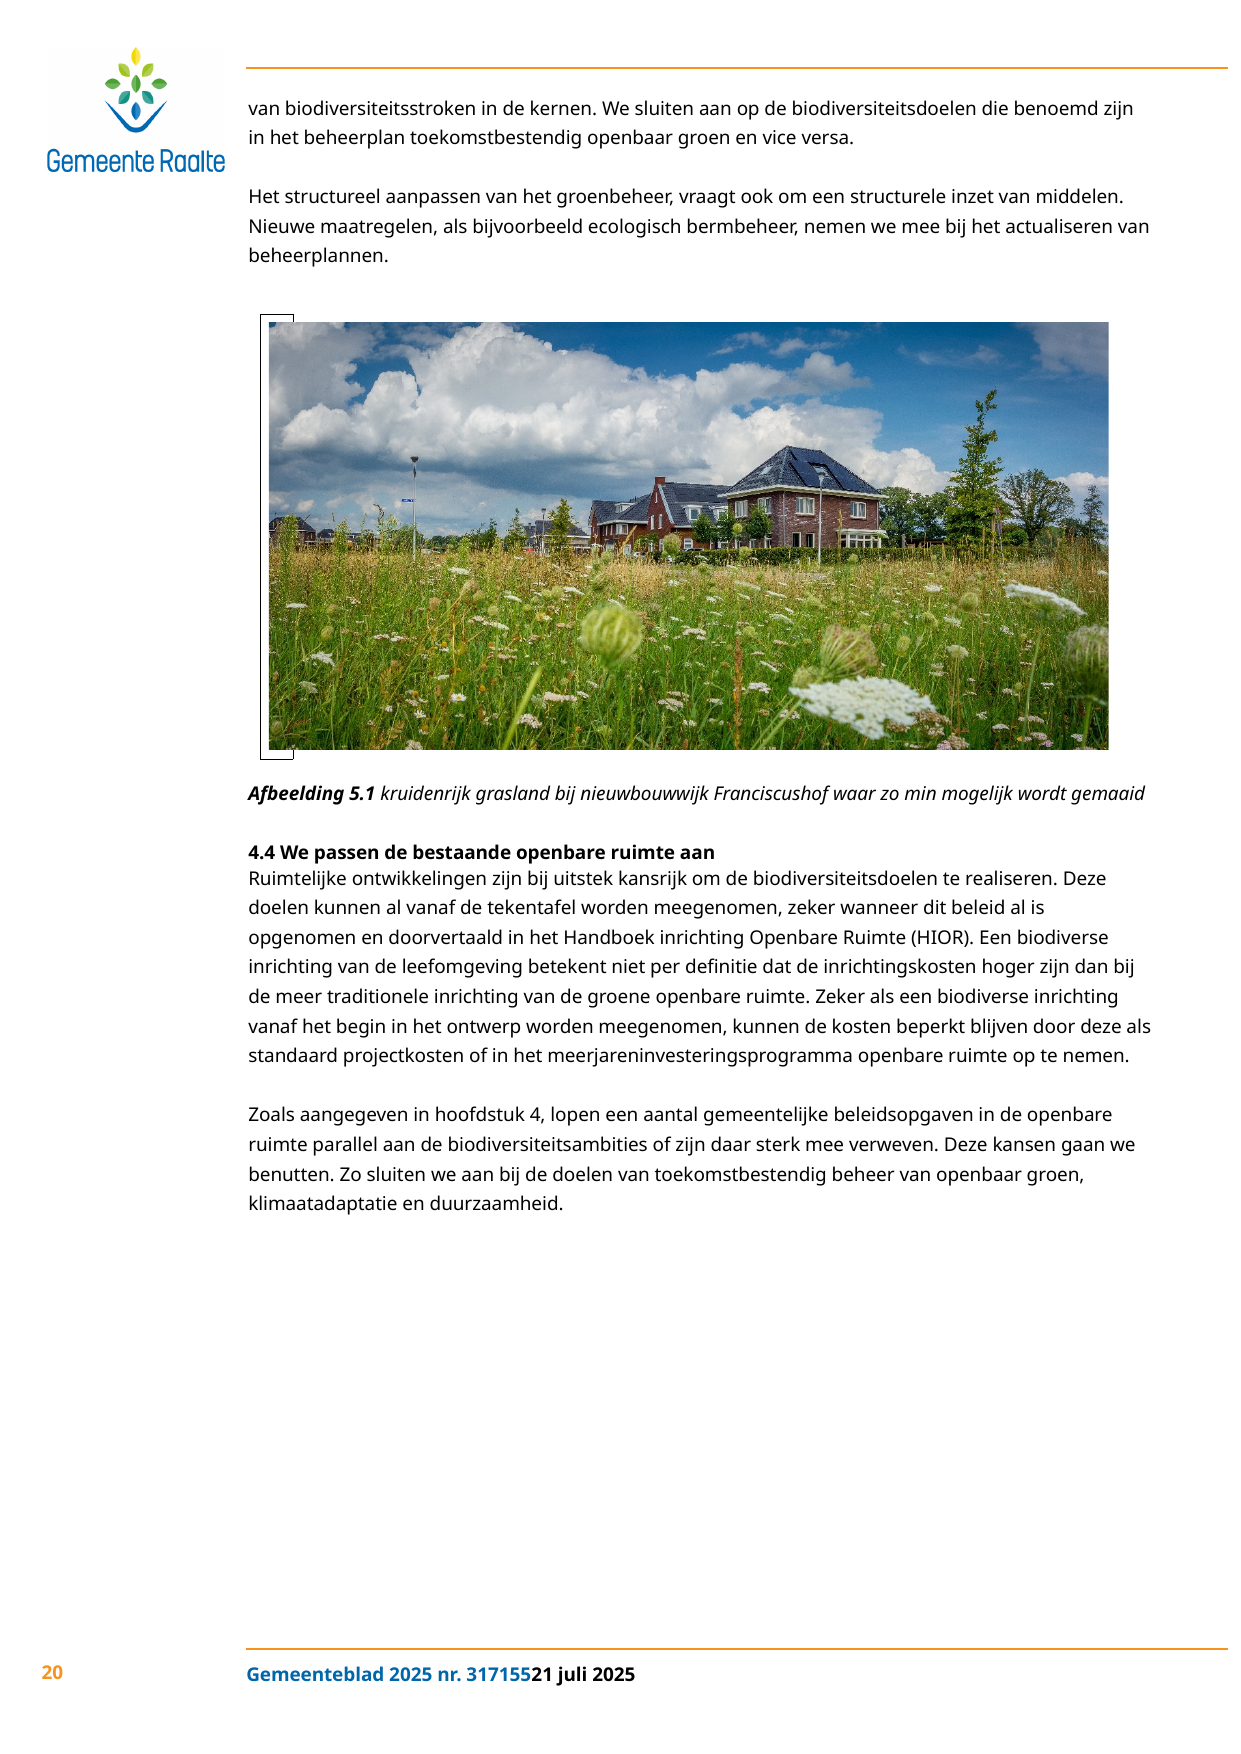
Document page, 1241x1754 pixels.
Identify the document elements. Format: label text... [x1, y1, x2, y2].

text van biodiversiteitsstroken in de kernen. We sluiten aan op de biodiversiteitsdoelen die benoemd zijn in het beheerplan toekomstbestendig openbaar groen en vice versa. [248, 95, 1152, 150]
text Zoals aangegeven in hoofdstuk 4, lopen een aantal gemeentelijke beleidsopgaven in de openbare ruimte parallel aan de biodiversiteitsambities of zijn daar sterk mee verweven. Deze kansen gaan we benutten. Zo sluiten we aan bij de doelen van toekomstbestendig beheer van openbaar groen, klimaatadaptatie en duurzaamheid. [248, 1102, 1152, 1216]
text Ruimtelijke ontwikkelingen zijn bij uitstek kansrijk om de biodiversiteitsdoelen te realiseren. Deze doelen kunnen al vanaf de tekentafel worden meegenomen, zeker wanneer dit beleid al is opgenomen en doorvertaald in het Handboek inrichting Openbare Ruimte (HIOR). Een biodiverse inrichting van de leefomgeving betekent niet per definitie dat de inrichtingskosten hoger zijn dan bij de meer traditionele inrichting van de groene openbare ruimte. Zeker als een biodiverse inrichting vanaf het begin in het ontwerp worden meegenomen, kunnen de kosten beperkt blijven door deze als standaard projectkosten of in het meerjareninvesteringsprogramma openbare ruimte op te nemen. [248, 865, 1152, 1068]
picture [41, 47, 231, 172]
text Afbeelding 5.1 kruidenrijk grasland bij nieuwbouwwijk Franciscushof waar zo min mogelijk wordt gemaaid [248, 780, 1152, 806]
text 4.4 We passen de bestaande openbare ruimte aan [248, 839, 1152, 865]
text Het structureel aanpassen van het groenbeheer, vraagt ook om een structurele inzet van middelen. Nieuwe maatregelen, als bijvoorbeeld ecologisch bermbeheer, nemen we mee bij het actualiseren van beheerplannen. [248, 183, 1152, 268]
picture [268, 322, 1109, 750]
